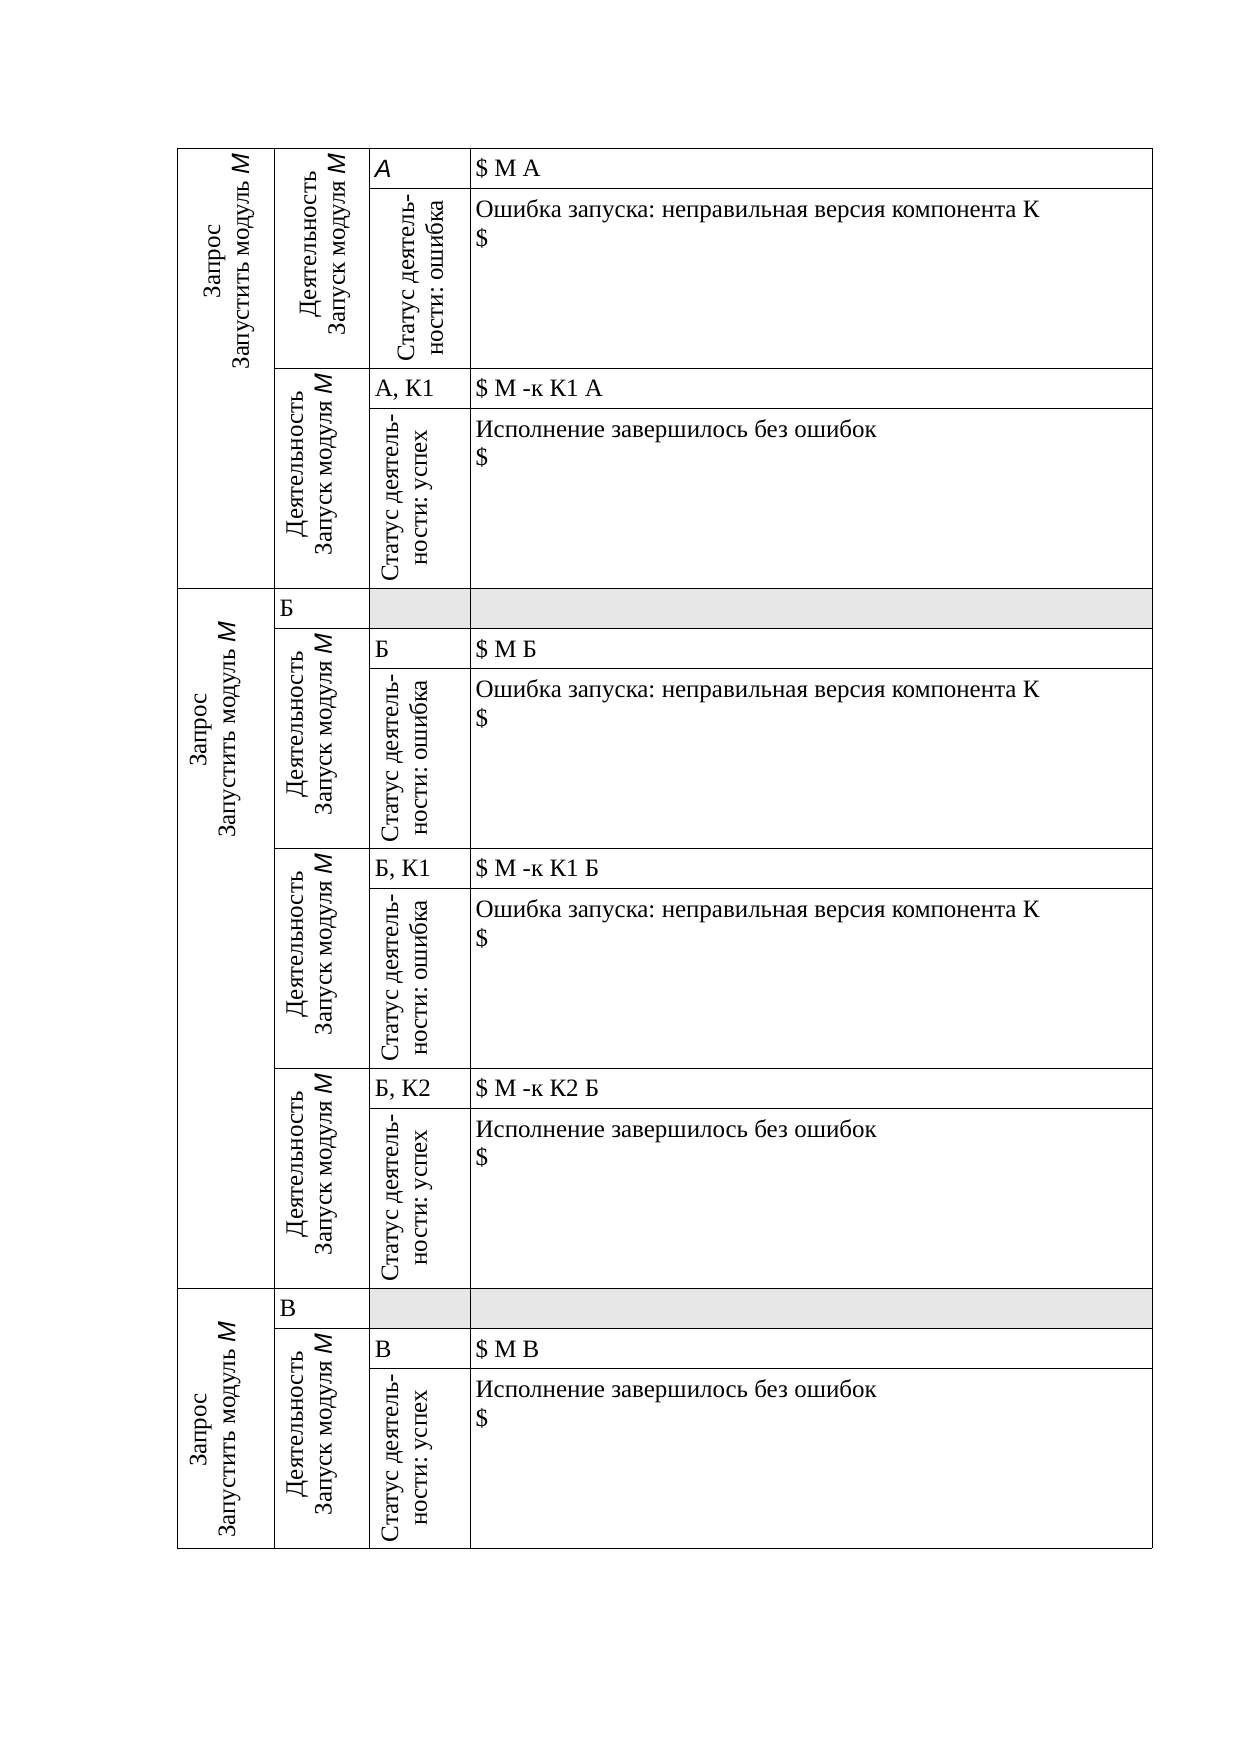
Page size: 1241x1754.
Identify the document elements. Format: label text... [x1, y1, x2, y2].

table_cell [370, 589, 470, 628]
table_cell Деятельность Запуск модуля М [275, 369, 369, 587]
table_cell [370, 1289, 470, 1328]
table_cell Исполнение завершилось без ошибок $ [471, 409, 1152, 587]
table_cell Статус деятель- ности: ошибка [370, 669, 470, 848]
table_cell В [370, 1329, 470, 1368]
table_cell Б, К1 [370, 849, 470, 888]
table_cell [471, 589, 1152, 628]
table_cell Статус деятель- ности: успех [370, 1369, 470, 1548]
table_cell Статус деятель- ности: успех [370, 1109, 470, 1287]
table_cell $ М -к К1 Б [471, 849, 1152, 888]
table_cell $ М Б [471, 629, 1152, 668]
table_cell Б [370, 629, 470, 668]
table_cell Ошибка запуска: неправильная версия компонента К $ [471, 189, 1152, 368]
table_cell Деятельность Запуск модуля М [275, 1329, 369, 1548]
table_cell $ М А [471, 149, 1152, 188]
table_cell $ М -к К2 Б [471, 1069, 1152, 1108]
table_cell Исполнение завершилось без ошибок $ [471, 1109, 1152, 1287]
table_cell [471, 1289, 1152, 1328]
table_cell Деятельность Запуск модуля М [275, 849, 369, 1068]
table_cell Б, К2 [370, 1069, 470, 1108]
table_cell Ошибка запуска: неправильная версия компонента К $ [471, 669, 1152, 848]
table_cell Запрос Запустить модуль М [178, 1289, 274, 1548]
table_cell Статус деятель- ности: ошибка [370, 189, 470, 368]
table_cell А, К1 [370, 369, 470, 408]
table_cell Б [275, 589, 369, 628]
table_cell В [275, 1289, 369, 1328]
table_cell $ М В [471, 1329, 1152, 1368]
table_cell Исполнение завершилось без ошибок $ [471, 1369, 1152, 1548]
table_cell Деятельность Запуск модуля М [275, 149, 369, 368]
table_cell Ошибка запуска: неправильная версия компонента К $ [471, 889, 1152, 1068]
table_cell Запрос Запустить модуль М [178, 149, 274, 587]
table_cell Деятельность Запуск модуля М [275, 1069, 369, 1287]
table_cell $ М -к К1 А [471, 369, 1152, 408]
table_cell А [370, 149, 470, 188]
table_cell Статус деятель- ности: ошибка [370, 889, 470, 1068]
table_cell Запрос Запустить модуль М [178, 589, 274, 1287]
table_cell Деятельность Запуск модуля М [275, 629, 369, 848]
table_cell Статус деятель- ности: успех [370, 409, 470, 587]
